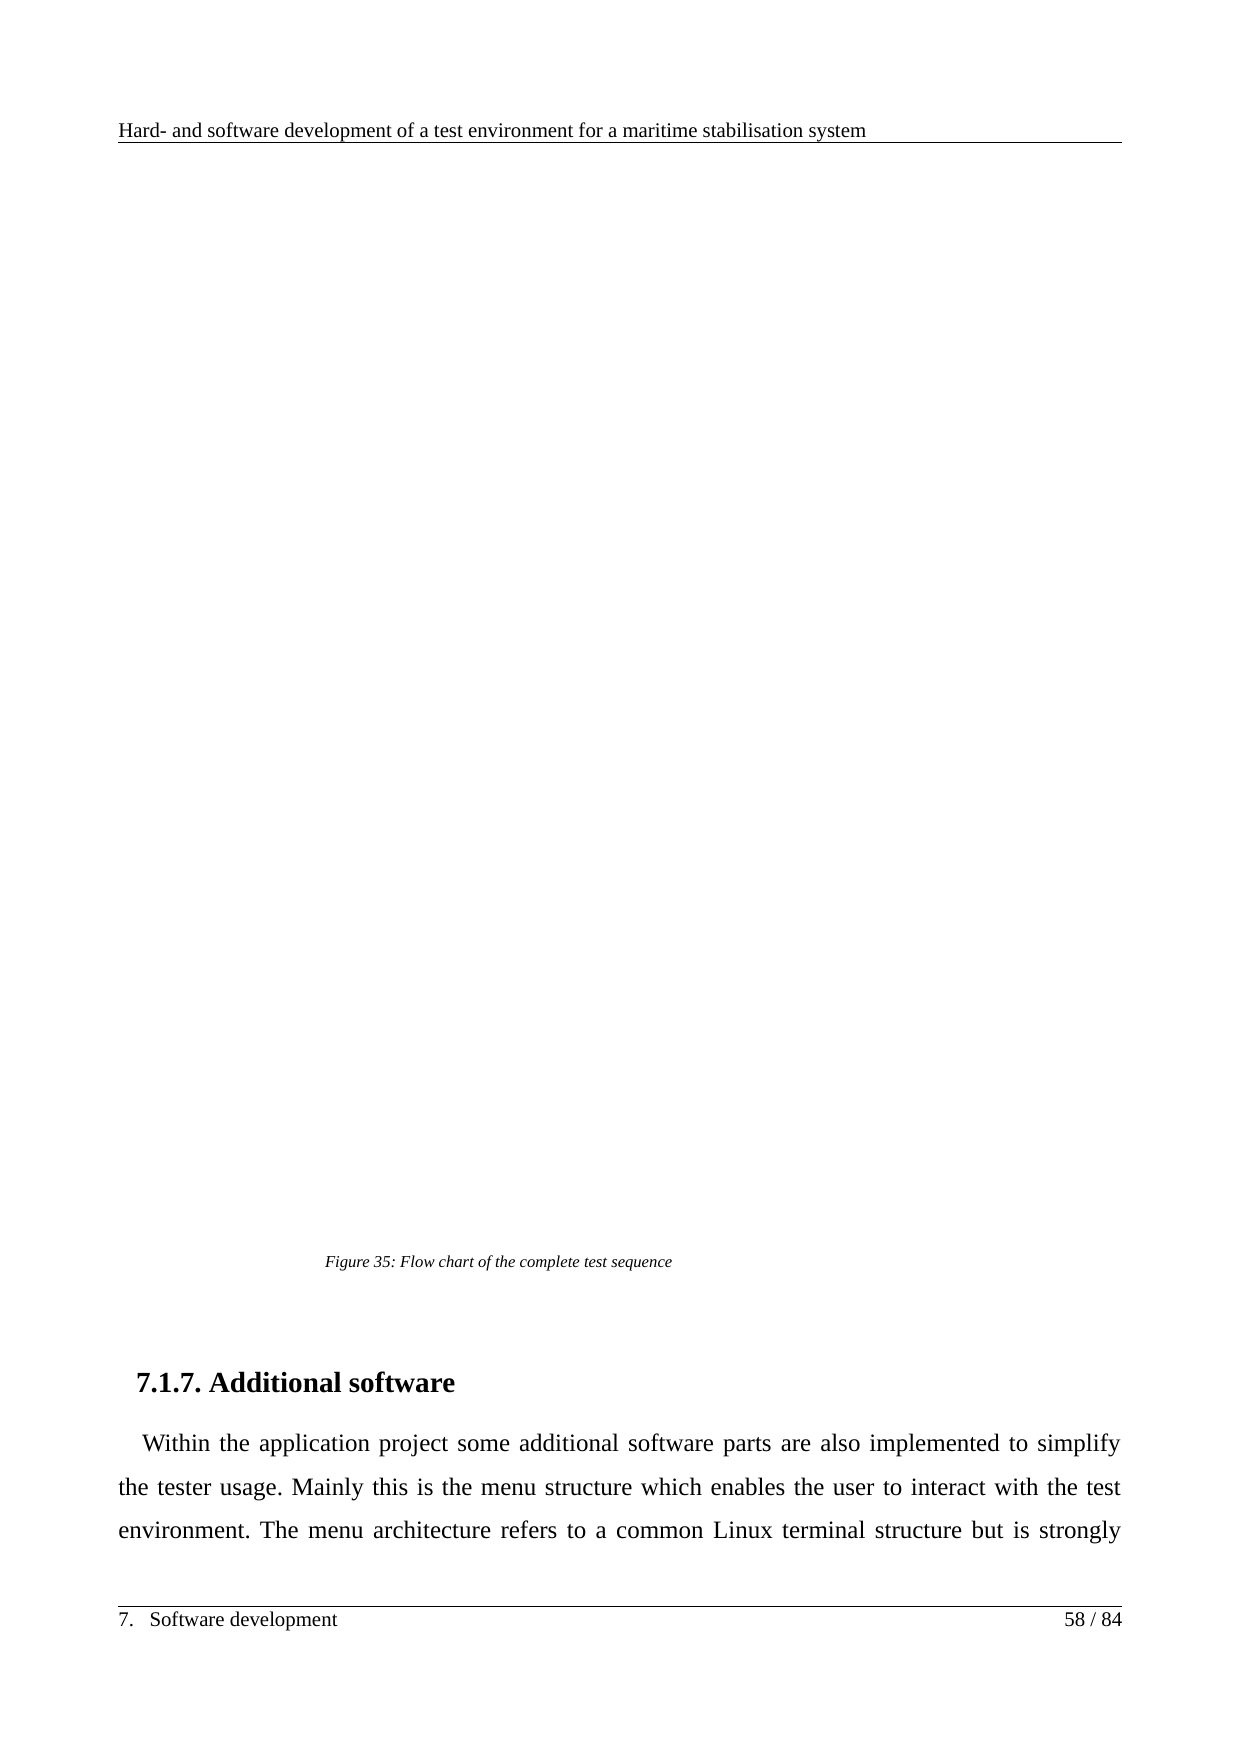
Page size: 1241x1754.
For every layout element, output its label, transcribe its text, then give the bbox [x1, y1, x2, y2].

subtitle Additional software [118, 1366, 1122, 1399]
text Within the application project some additional software parts are also implemented to simplify the tester usage. Mainly this is the menu structure which enables the user to interact with the test environment. The menu architecture refers to a common Linux terminal structure but is strongly [118, 1428, 1122, 1543]
text Figure 35: Flow chart of the complete test sequence [325, 189, 916, 1271]
